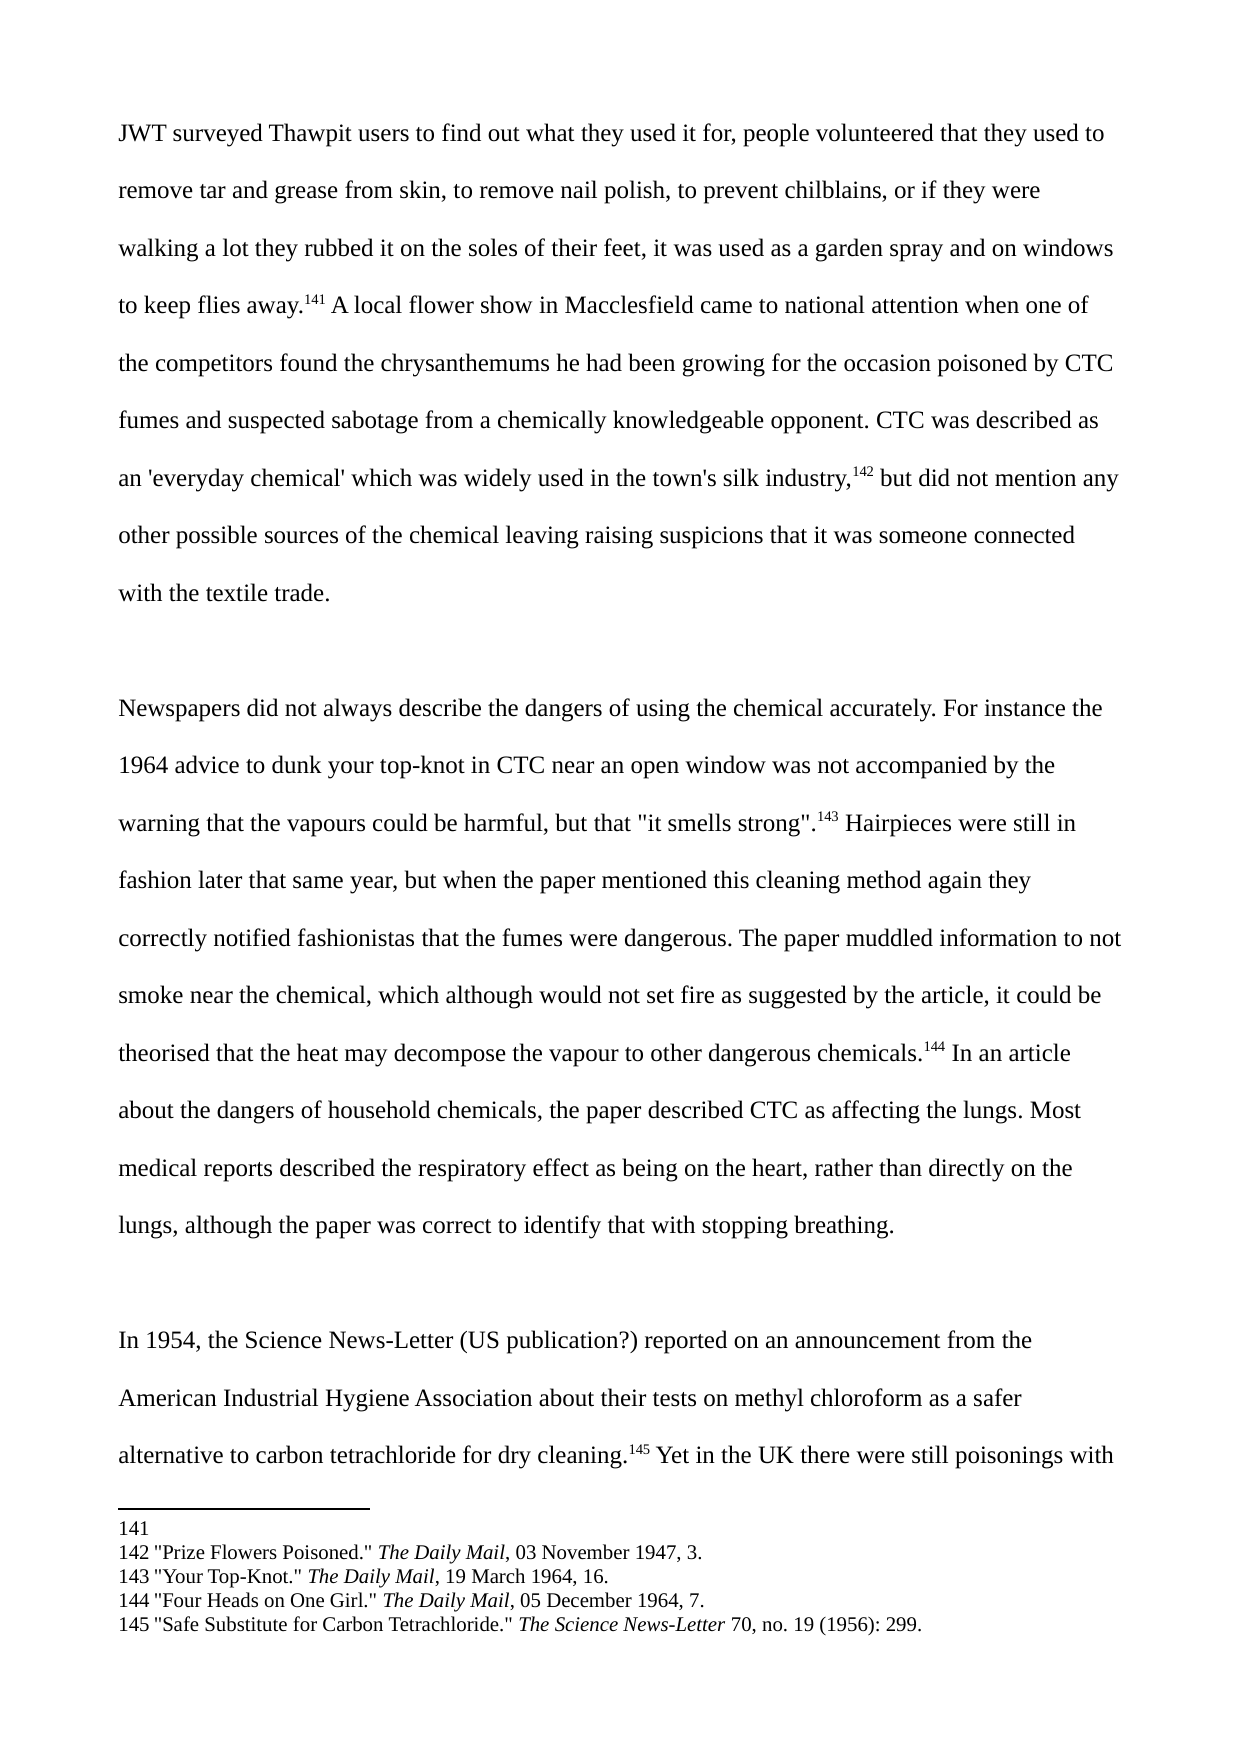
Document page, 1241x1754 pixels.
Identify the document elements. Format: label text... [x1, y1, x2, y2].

text Newspapers did not always describe the dangers of using the chemical accurately. For instance the 1964 advice to dunk your top-knot in CTC near an open window was not accompanied by the warning that the vapours could be harmful, but that "it smells strong". Hairpieces were still in fashion later that same year, but when the paper mentioned this cleaning method again they correctly notified fashionistas that the fumes were dangerous. The paper muddled information to not smoke near the chemical, which although would not set fire as suggested by the article, it could be theorised that the heat may decompose the vapour to other dangerous chemicals. In an article about the dangers of household chemicals, the paper described CTC as affecting the lungs. Most medical reports described the respiratory effect as being on the heart, rather than directly on the lungs, although the paper was correct to identify that with stopping breathing. [118, 693, 1122, 1239]
text JWT surveyed Thawpit users to find out what they used it for, people volunteered that they used to remove tar and grease from skin, to remove nail polish, to prevent chilblains, or if they were walking a lot they rubbed it on the soles of their feet, it was used as a garden spray and on windows to keep flies away. A local flower show in Macclesfield came to national attention when one of the competitors found the chrysanthemums he had been growing for the occasion poisoned by CTC fumes and suspected sabotage from a chemically knowledgeable opponent. CTC was described as an 'everyday chemical' which was widely used in the town's silk industry, but did not mention any other possible sources of the chemical leaving raising suspicions that it was someone connected with the textile trade. [118, 118, 1122, 607]
text "Safe Substitute for Carbon Tetrachloride." The Science News-Letter 70, no. 19 (1956): 299. [118, 1612, 1122, 1636]
text In 1954, the Science News-Letter (US publication?) reported on an announcement from the American Industrial Hygiene Association about their tests on methyl chloroform as a safer alternative to carbon tetrachloride for dry cleaning. Yet in the UK there were still poisonings with [118, 1326, 1122, 1469]
text "Four Heads on One Girl." The Daily Mail, 05 December 1964, 7. [118, 1588, 1122, 1612]
text "Your Top-Knot." The Daily Mail, 19 March 1964, 16. [118, 1564, 1122, 1588]
text "Prize Flowers Poisoned." The Daily Mail, 03 November 1947, 3. [118, 1539, 1122, 1564]
